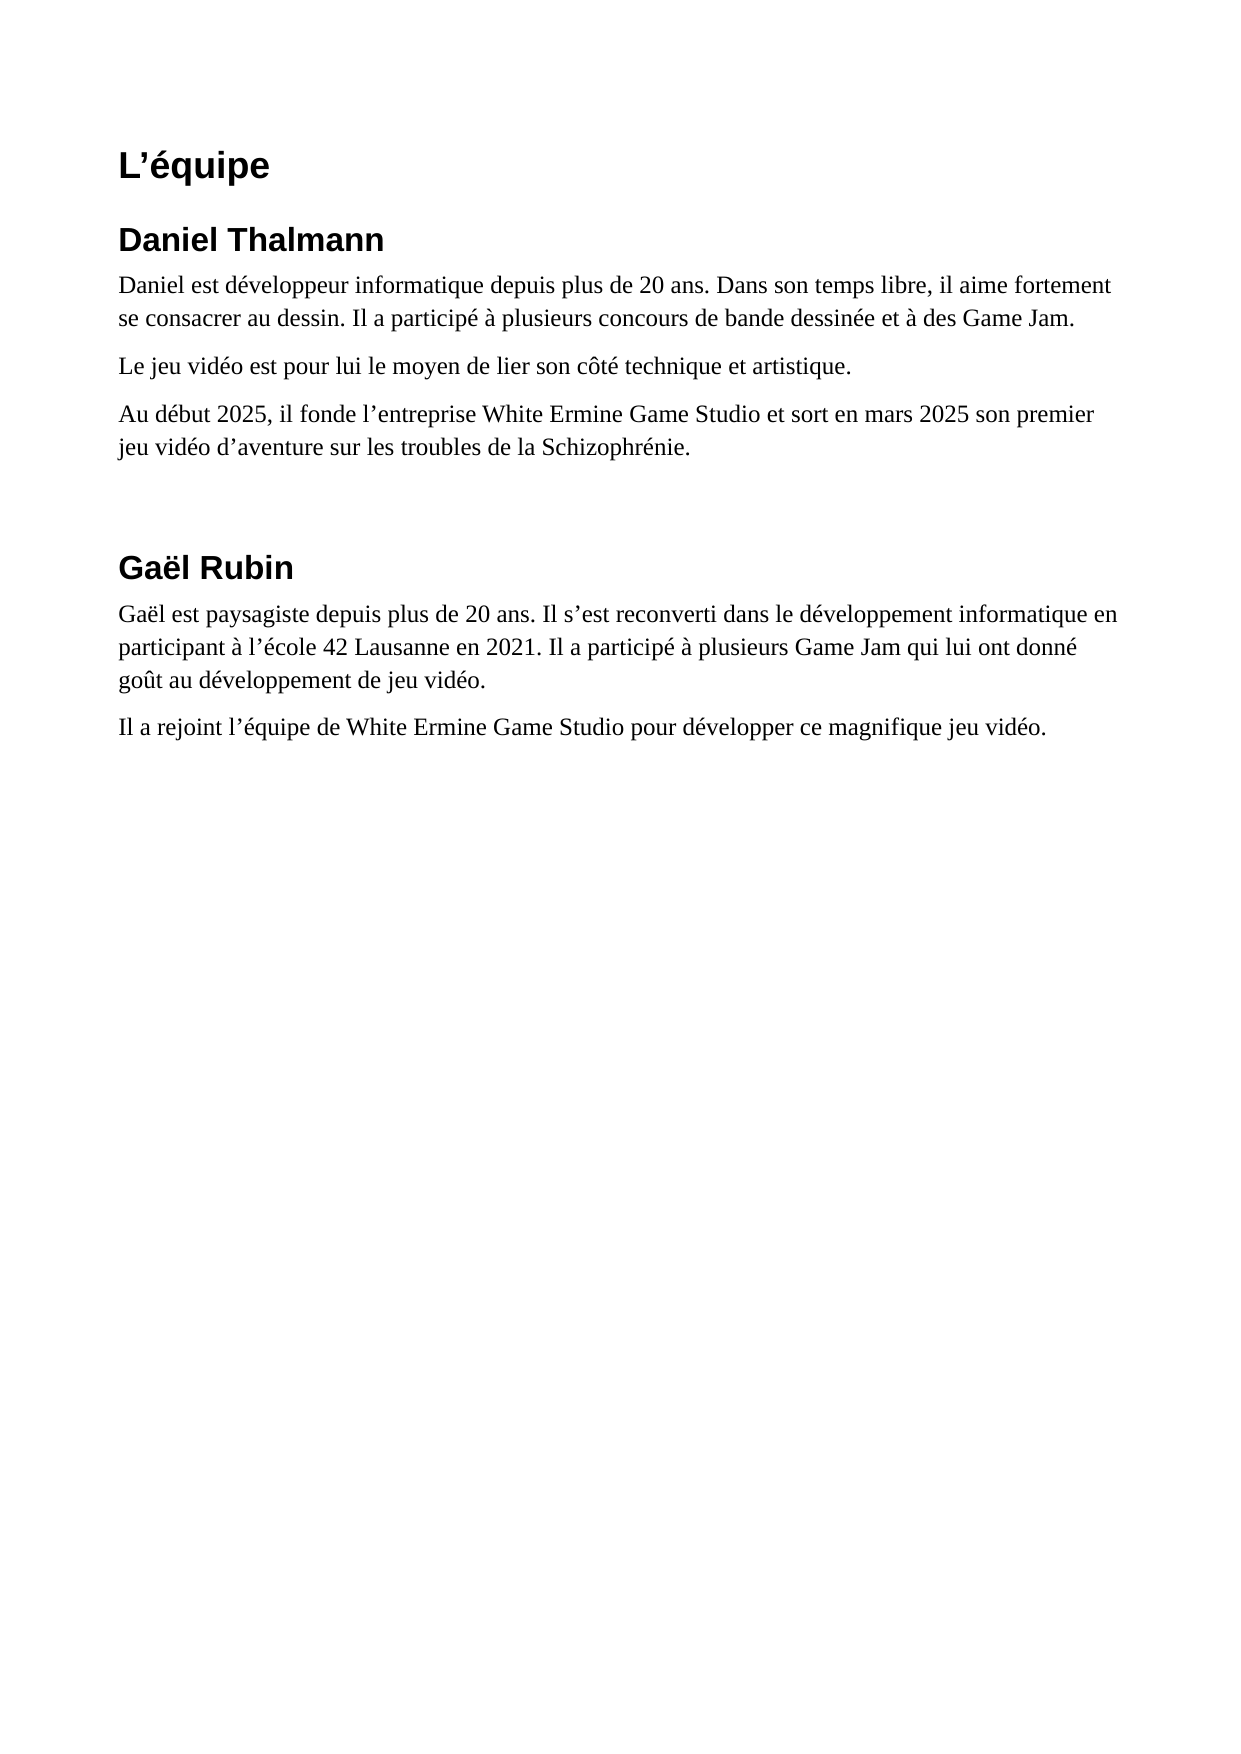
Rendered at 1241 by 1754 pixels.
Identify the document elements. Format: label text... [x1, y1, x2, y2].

subtitle Daniel Thalmann [118, 219, 1122, 258]
subtitle Gaël Rubin [118, 548, 1122, 586]
text Il a rejoint l’équipe de White Ermine Game Studio pour développer ce magnifique jeu vidéo. [118, 712, 1122, 741]
text Le jeu vidéo est pour lui le moyen de lier son côté technique et artistique. [118, 351, 1122, 380]
text Daniel est développeur informatique depuis plus de 20 ans. Dans son temps libre, il aime fortement se consacrer au dessin. Il a participé à plusieurs concours de bande dessinée et à des Game Jam. [118, 271, 1122, 332]
subtitle L’équipe [118, 143, 1122, 186]
text Au début 2025, il fonde l’entreprise White Ermine Game Studio et sort en mars 2025 son premier jeu vidéo d’aventure sur les troubles de la Schizophrénie. [118, 399, 1122, 461]
text Gaël est paysagiste depuis plus de 20 ans. Il s’est reconverti dans le développement informatique en participant à l’école 42 Lausanne en 2021. Il a participé à plusieurs Game Jam qui lui ont donné goût au développement de jeu vidéo. [118, 599, 1122, 693]
